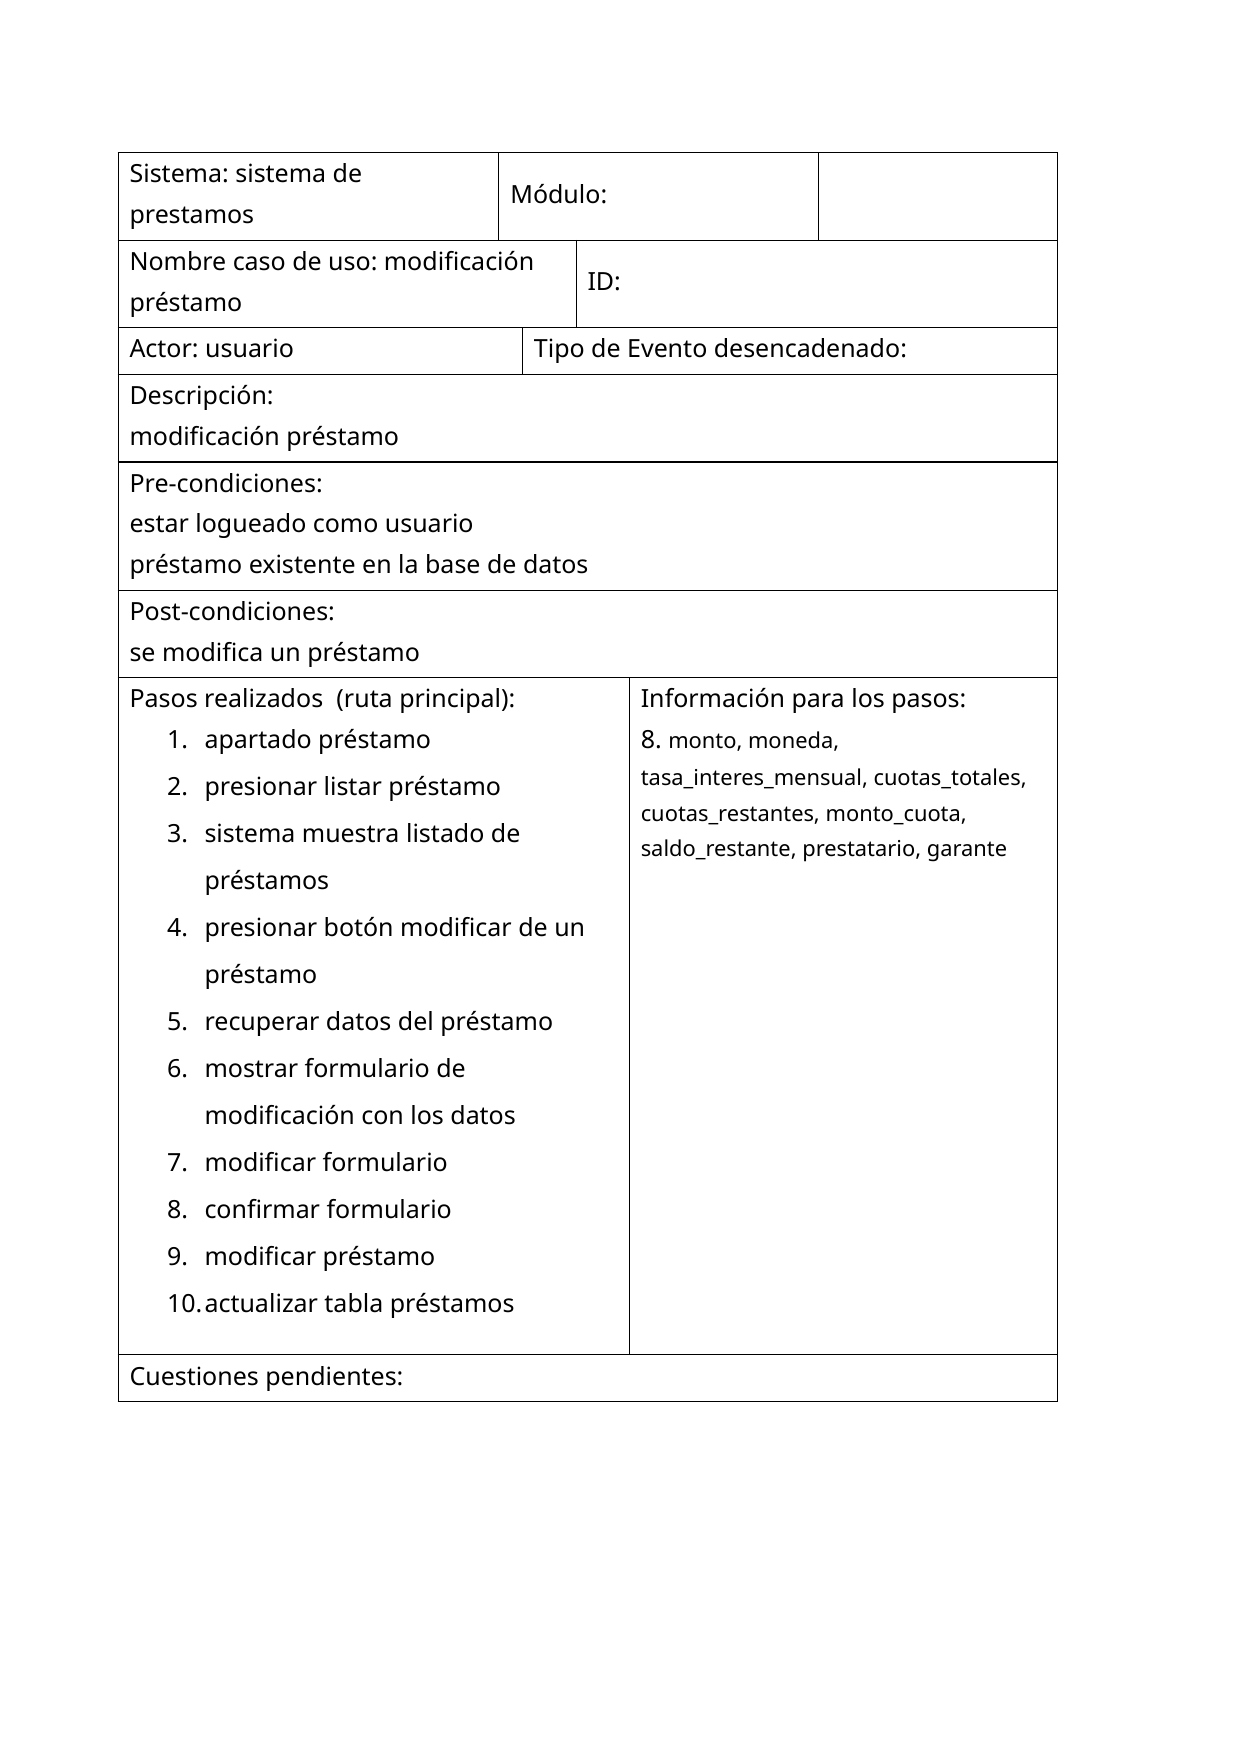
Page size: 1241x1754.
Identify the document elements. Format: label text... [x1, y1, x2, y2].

table_cell Tipo de Evento desencadenado: [523, 328, 1057, 374]
table_cell Cuestiones pendientes: [119, 1355, 1057, 1401]
table_cell Pre-condiciones: estar logueado como usuario préstamo existente en la base de datos [119, 463, 1057, 590]
table_cell Post-condiciones: se modifica un préstamo [119, 591, 1057, 677]
table_header Módulo: [499, 153, 818, 240]
table_header Sistema: sistema de prestamos [119, 153, 498, 240]
table_cell Descripción: modificación préstamo [119, 375, 1057, 461]
table_cell Nombre caso de uso: modificación préstamo [119, 241, 576, 327]
table_cell Información para los pasos: 8. monto, moneda, tasa_interes_mensual, cuotas_totales, cuotas_restantes, monto_cuota, saldo_restante, prestatario, garante [630, 678, 1057, 1354]
table_cell ID: [577, 241, 1057, 327]
table_cell Actor: usuario [119, 328, 522, 374]
table_header [819, 153, 1057, 240]
table_cell Pasos realizados (ruta principal): apartado préstamo presionar listar préstamo sistema muestra listado de préstamos presionar botón modificar de un préstamo recuperar datos del préstamo mostrar formulario de modificación con los datos modificar formulario confirmar formulario modificar préstamo actualizar tabla préstamos [119, 678, 629, 1354]
